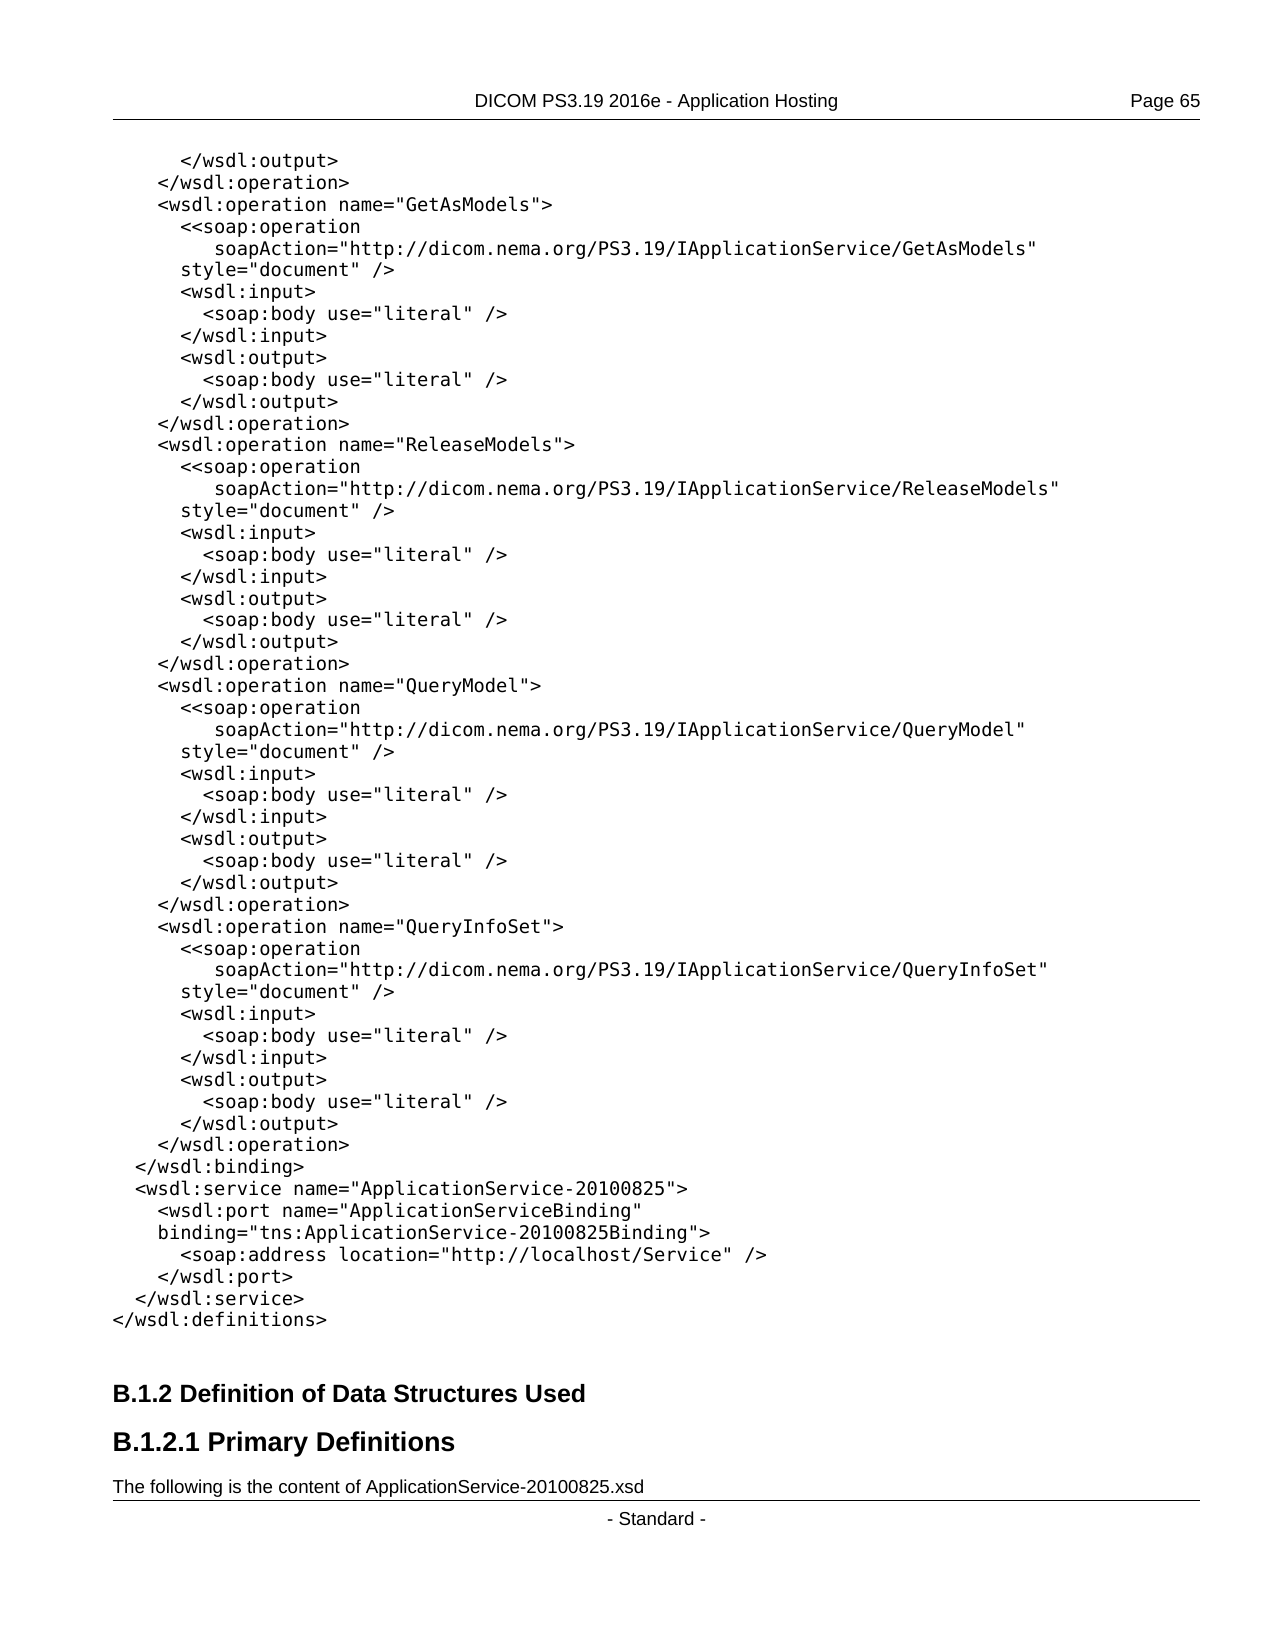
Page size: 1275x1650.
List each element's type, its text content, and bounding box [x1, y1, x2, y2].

text </wsdl:output> </wsdl:operation> <wsdl:operation name="GetAsModels"> <<soap:operation soapAction="http://dicom.nema.org/PS3.19/IApplicationService/GetAsModels" style="document" /> <wsdl:input> <soap:body use="literal" /> </wsdl:input> <wsdl:output> <soap:body use="literal" /> </wsdl:output> </wsdl:operation> <wsdl:operation name="ReleaseModels"> <<soap:operation soapAction="http://dicom.nema.org/PS3.19/IApplicationService/ReleaseModels" style="document" /> <wsdl:input> <soap:body use="literal" /> </wsdl:input> <wsdl:output> <soap:body use="literal" /> </wsdl:output> </wsdl:operation> <wsdl:operation name="QueryModel"> <<soap:operation soapAction="http://dicom.nema.org/PS3.19/IApplicationService/QueryModel" style="document" /> <wsdl:input> <soap:body use="literal" /> </wsdl:input> <wsdl:output> <soap:body use="literal" /> </wsdl:output> </wsdl:operation> <wsdl:operation name="QueryInfoSet"> <<soap:operation soapAction="http://dicom.nema.org/PS3.19/IApplicationService/QueryInfoSet" style="document" /> <wsdl:input> <soap:body use="literal" /> </wsdl:input> <wsdl:output> <soap:body use="literal" /> </wsdl:output> </wsdl:operation> </wsdl:binding> <wsdl:service name="ApplicationService-20100825"> <wsdl:port name="ApplicationServiceBinding" binding="tns:ApplicationService-20100825Binding"> <soap:address location="http://localhost/Service" /> </wsdl:port> </wsdl:service> </wsdl:definitions> [112, 150, 1200, 1360]
text B.1.2.1 Primary Definitions [112, 1426, 1200, 1457]
text The following is the content of ApplicationService-20100825.xsd [112, 1476, 1200, 1498]
text B.1.2 Definition of Data Structures Used [112, 1379, 1200, 1407]
